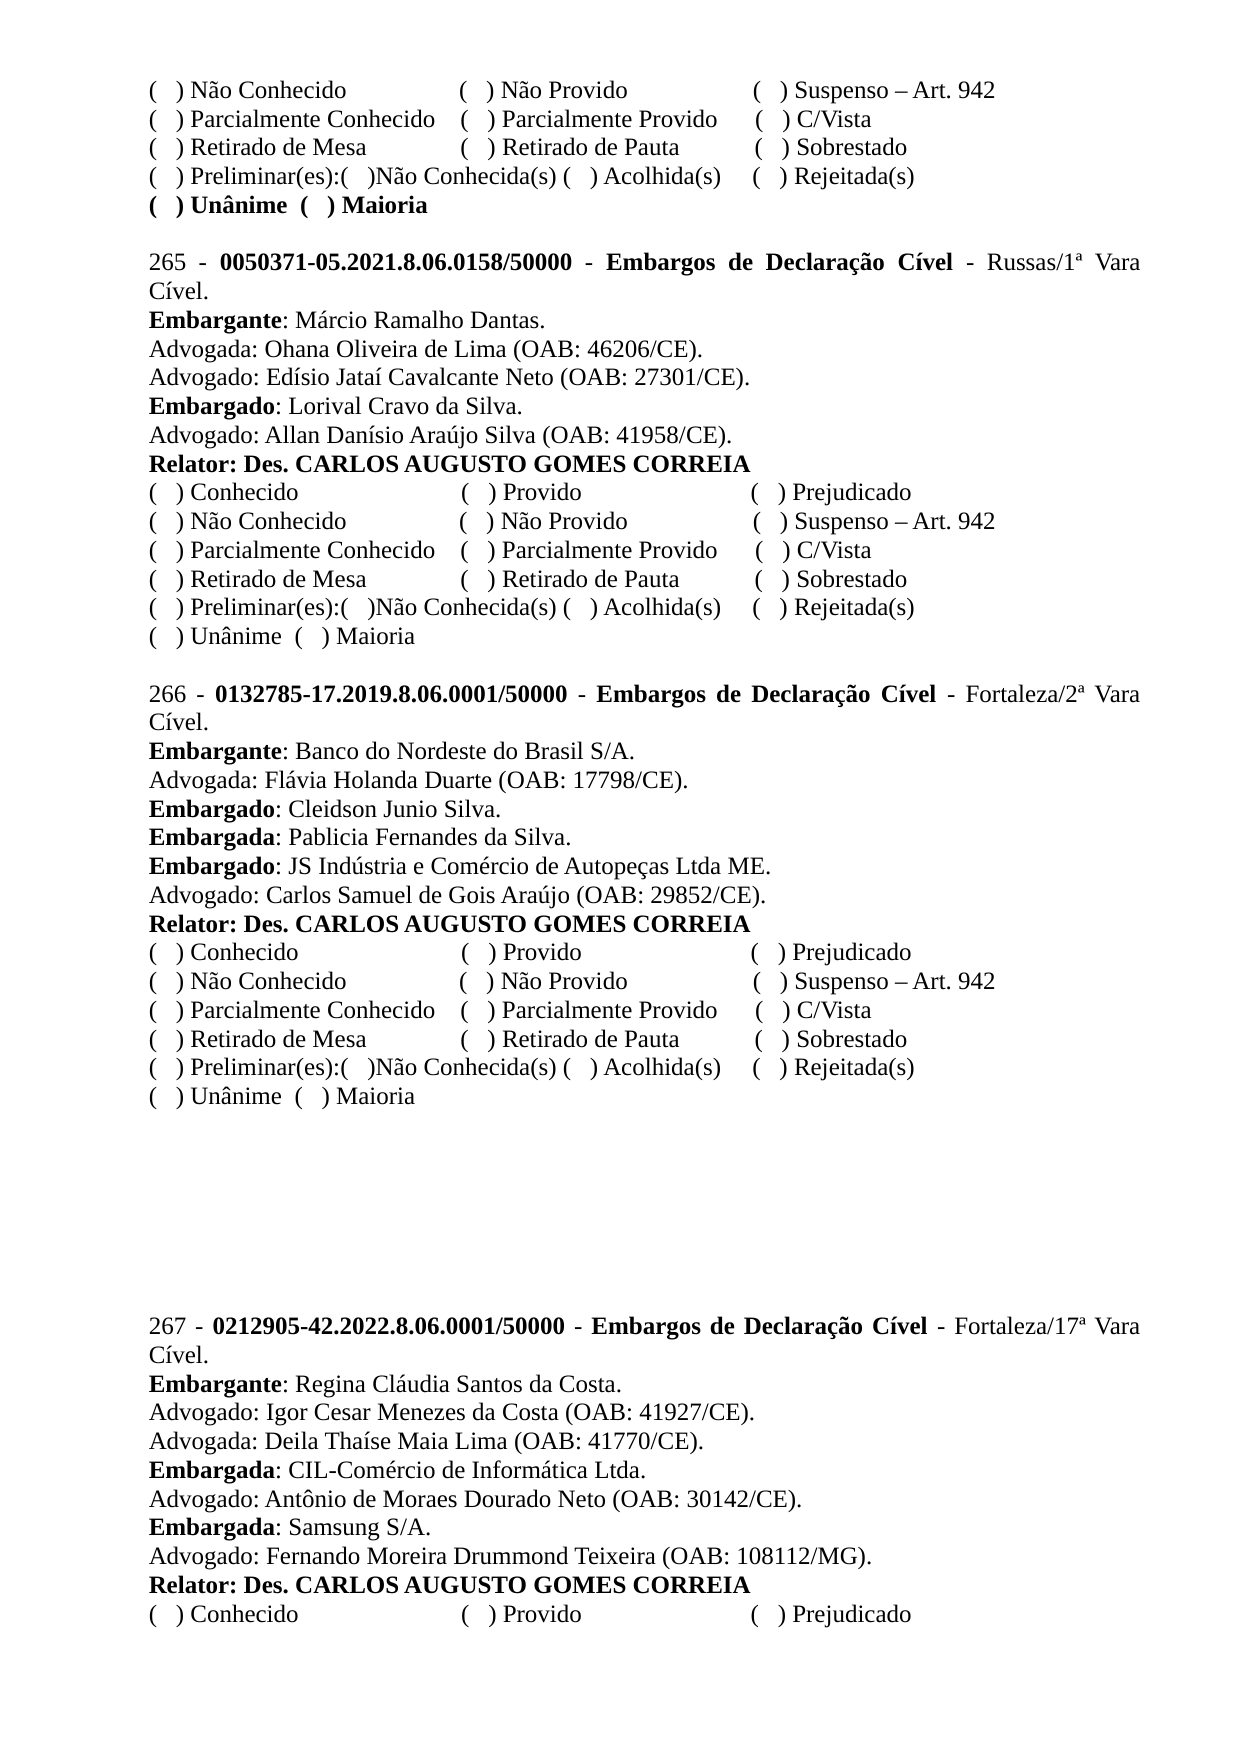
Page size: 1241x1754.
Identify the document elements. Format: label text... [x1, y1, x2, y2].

text Embargada: CIL-Comércio de Informática Ltda. [148, 1455, 1141, 1484]
text ( ) Não Conhecido ( ) Não Provido ( ) Suspenso – Art. 942 [148, 506, 1158, 535]
text 266 - 0132785-17.2019.8.06.0001/50000 - Embargos de Declaração Cível - Fortaleza/2ª Vara Cível. [148, 679, 1141, 736]
text Embargado: Lorival Cravo da Silva. [148, 391, 1141, 420]
text Advogado: Antônio de Moraes Dourado Neto (OAB: 30142/CE). [148, 1484, 1141, 1512]
text Advogado: Igor Cesar Menezes da Costa (OAB: 41927/CE). [148, 1397, 1141, 1426]
text Embargante: Banco do Nordeste do Brasil S/A. [148, 736, 1141, 765]
text ( ) Retirado de Mesa ( ) Retirado de Pauta ( ) Sobrestado [148, 564, 1158, 592]
text ( ) Preliminar(es):( )Não Conhecida(s) ( ) Acolhida(s) ( ) Rejeitada(s) [148, 592, 1158, 621]
text Embargado: JS Indústria e Comércio de Autopeças Ltda ME. [148, 851, 1141, 880]
text ( ) Não Conhecido ( ) Não Provido ( ) Suspenso – Art. 942 [148, 966, 1158, 995]
text Embargante: Regina Cláudia Santos da Costa. [148, 1369, 1141, 1397]
text ( ) Não Conhecido ( ) Não Provido ( ) Suspenso – Art. 942 [148, 75, 1158, 104]
text 267 - 0212905-42.2022.8.06.0001/50000 - Embargos de Declaração Cível - Fortaleza/17ª Vara Cível. [148, 1311, 1141, 1369]
text Advogada: Deila Thaíse Maia Lima (OAB: 41770/CE). [148, 1426, 1141, 1455]
text Advogado: Fernando Moreira Drummond Teixeira (OAB: 108112/MG). [148, 1541, 1141, 1570]
text ( ) Preliminar(es):( )Não Conhecida(s) ( ) Acolhida(s) ( ) Rejeitada(s) [148, 161, 1158, 190]
text ( ) Retirado de Mesa ( ) Retirado de Pauta ( ) Sobrestado [148, 132, 1158, 161]
text Advogado: Allan Danísio Araújo Silva (OAB: 41958/CE). [148, 420, 1141, 449]
text Embargado: Cleidson Junio Silva. [148, 794, 1141, 822]
text Relator: Des. CARLOS AUGUSTO GOMES CORREIA [148, 1570, 1141, 1599]
text Embargante: Márcio Ramalho Dantas. [148, 305, 1141, 334]
text Embargada: Samsung S/A. [148, 1512, 1141, 1541]
text ( ) Parcialmente Conhecido ( ) Parcialmente Provido ( ) C/Vista [148, 995, 1158, 1024]
text ( ) Retirado de Mesa ( ) Retirado de Pauta ( ) Sobrestado [148, 1024, 1158, 1052]
text ( ) Conhecido ( ) Provido ( ) Prejudicado [148, 937, 1141, 966]
text Advogado: Carlos Samuel de Gois Araújo (OAB: 29852/CE). [148, 880, 1141, 909]
text ( ) Conhecido ( ) Provido ( ) Prejudicado [148, 477, 1141, 506]
text ( ) Parcialmente Conhecido ( ) Parcialmente Provido ( ) C/Vista [148, 535, 1158, 564]
text Advogado: Edísio Jataí Cavalcante Neto (OAB: 27301/CE). [148, 362, 1141, 391]
text ( ) Unânime ( ) Maioria [148, 621, 1158, 650]
text ( ) Preliminar(es):( )Não Conhecida(s) ( ) Acolhida(s) ( ) Rejeitada(s) [148, 1052, 1158, 1081]
text Relator: Des. CARLOS AUGUSTO GOMES CORREIA [148, 909, 1141, 937]
text ( ) Unânime ( ) Maioria [148, 190, 1158, 219]
text Advogada: Flávia Holanda Duarte (OAB: 17798/CE). [148, 765, 1141, 794]
text 265 - 0050371-05.2021.8.06.0158/50000 - Embargos de Declaração Cível - Russas/1ª Vara Cível. [148, 247, 1141, 305]
text Relator: Des. CARLOS AUGUSTO GOMES CORREIA [148, 449, 1141, 477]
text ( ) Unânime ( ) Maioria [148, 1081, 1158, 1110]
text Advogada: Ohana Oliveira de Lima (OAB: 46206/CE). [148, 334, 1141, 362]
text ( ) Conhecido ( ) Provido ( ) Prejudicado [148, 1599, 1141, 1627]
text ( ) Parcialmente Conhecido ( ) Parcialmente Provido ( ) C/Vista [148, 104, 1158, 132]
text Embargada: Pablicia Fernandes da Silva. [148, 822, 1141, 851]
